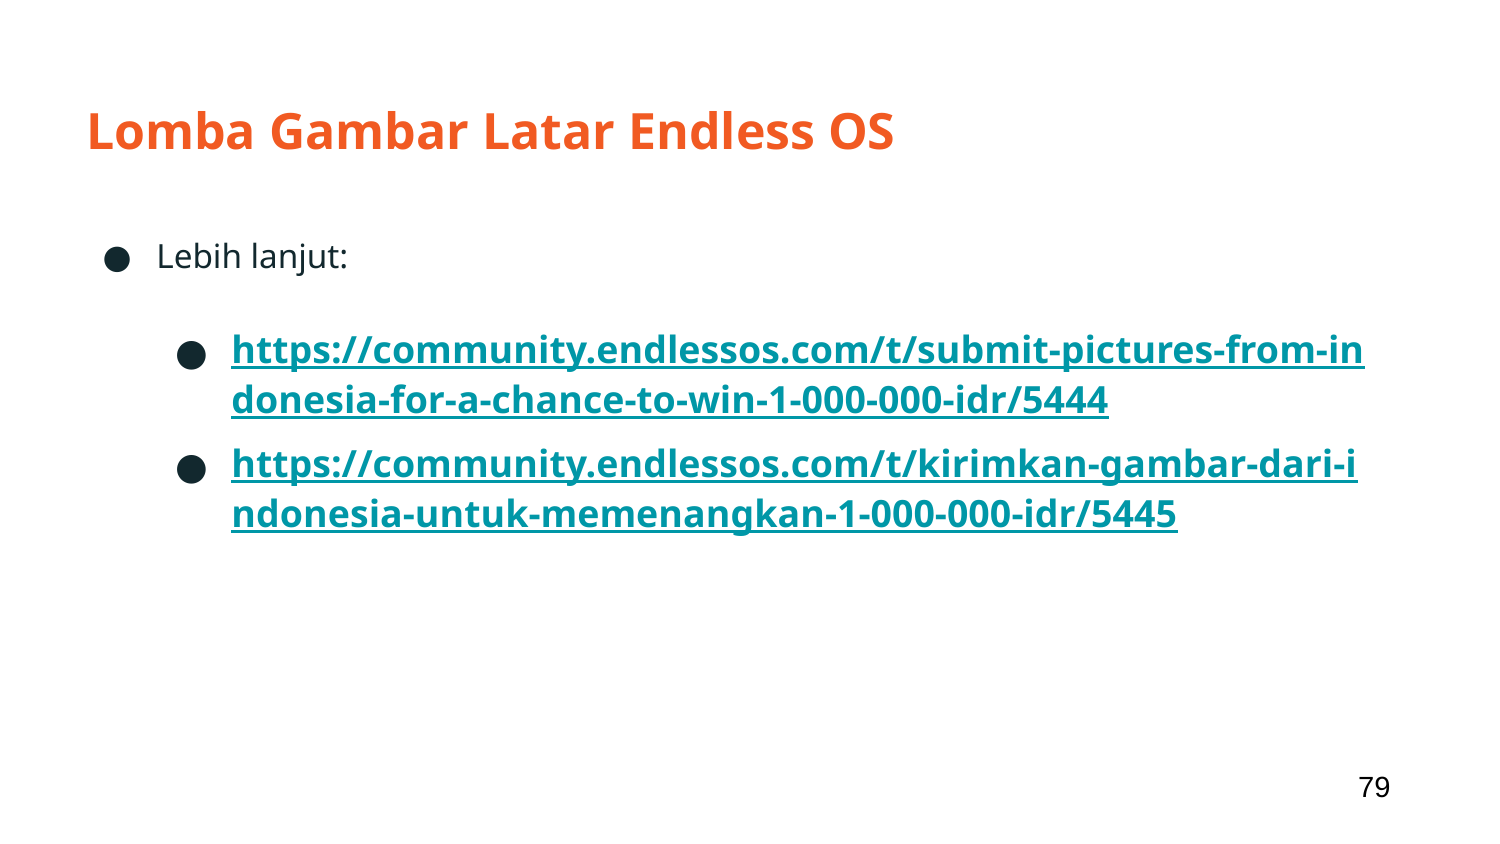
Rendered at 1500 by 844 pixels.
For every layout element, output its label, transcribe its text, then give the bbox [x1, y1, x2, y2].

slide_number [1343, 753, 1434, 818]
title Lomba Gambar Latar Endless OS [71, 84, 1088, 179]
list Lebih lanjut: https://community.endlessos.com/t/submit-pictures-from-indonesia-for-a-chance-to-win-1-000-000-idr/5444 https://community.endlessos.com/t/kirimkan-gambar-dari-indonesia-untuk-memenangkan-1-000-000-idr/5445 [66, 210, 1388, 771]
